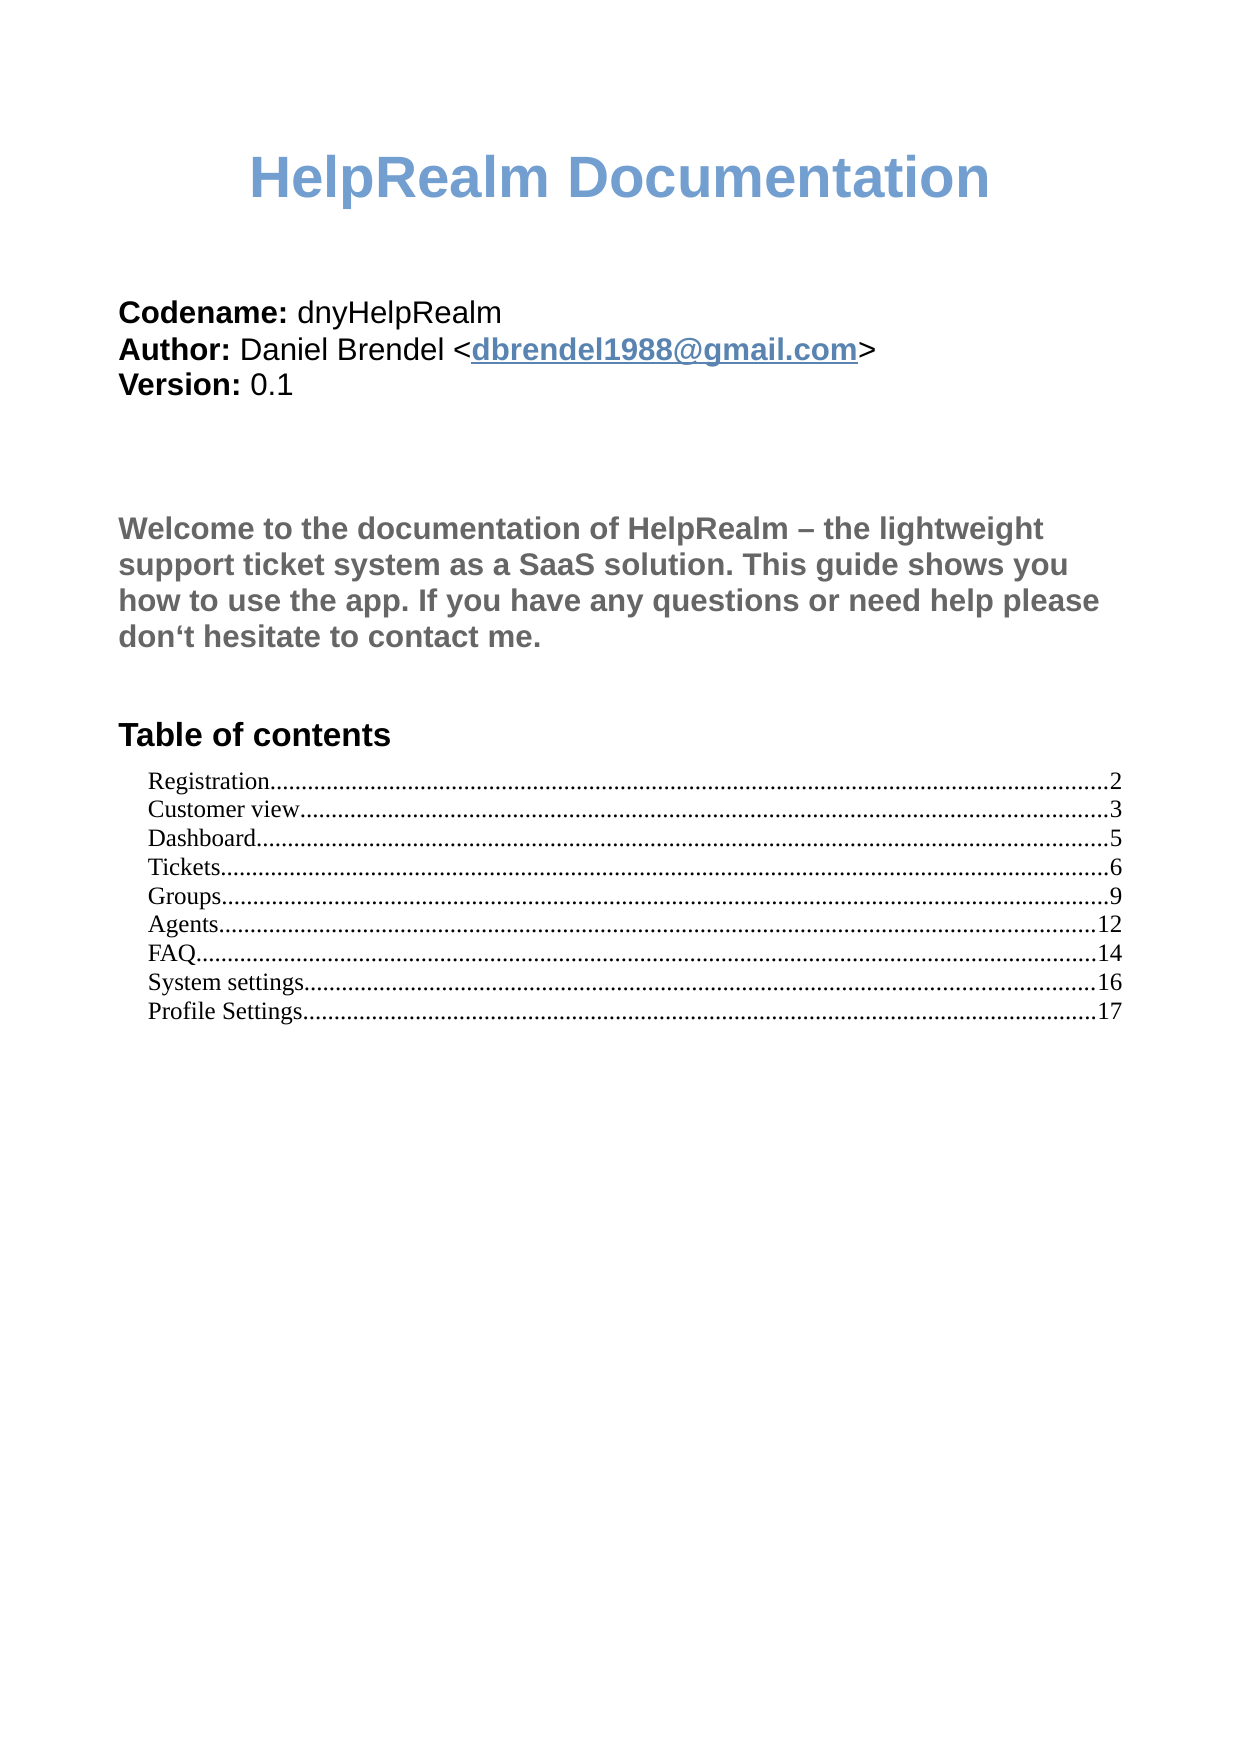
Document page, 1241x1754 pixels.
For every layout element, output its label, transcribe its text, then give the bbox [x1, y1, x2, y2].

text Profile Settings 17 [148, 996, 1122, 1024]
title HelpRealm Documentation [118, 143, 1122, 210]
text Groups 9 [148, 881, 1122, 909]
text Codename: dnyHelpRealm [118, 294, 1122, 331]
text FAQ 14 [148, 938, 1122, 967]
text Registration 2 [148, 766, 1122, 794]
text Version: 0.1 [118, 366, 1122, 402]
text Tickets 6 [148, 852, 1122, 881]
text Customer view 3 [148, 794, 1122, 823]
text Agents 12 [148, 909, 1122, 938]
text Dashboard 5 [148, 823, 1122, 852]
text System settings 16 [148, 967, 1122, 996]
subtitle Table of contents [118, 715, 1122, 753]
text Author: Daniel Brendel <dbrendel1988@gmail.com> [118, 331, 1122, 366]
text Welcome to the documentation of HelpRealm – the lightweight support ticket system as a SaaS solution. This guide shows you how to use the app. If you have any questions or need help please don‘t hesitate to contact me. [118, 510, 1122, 654]
